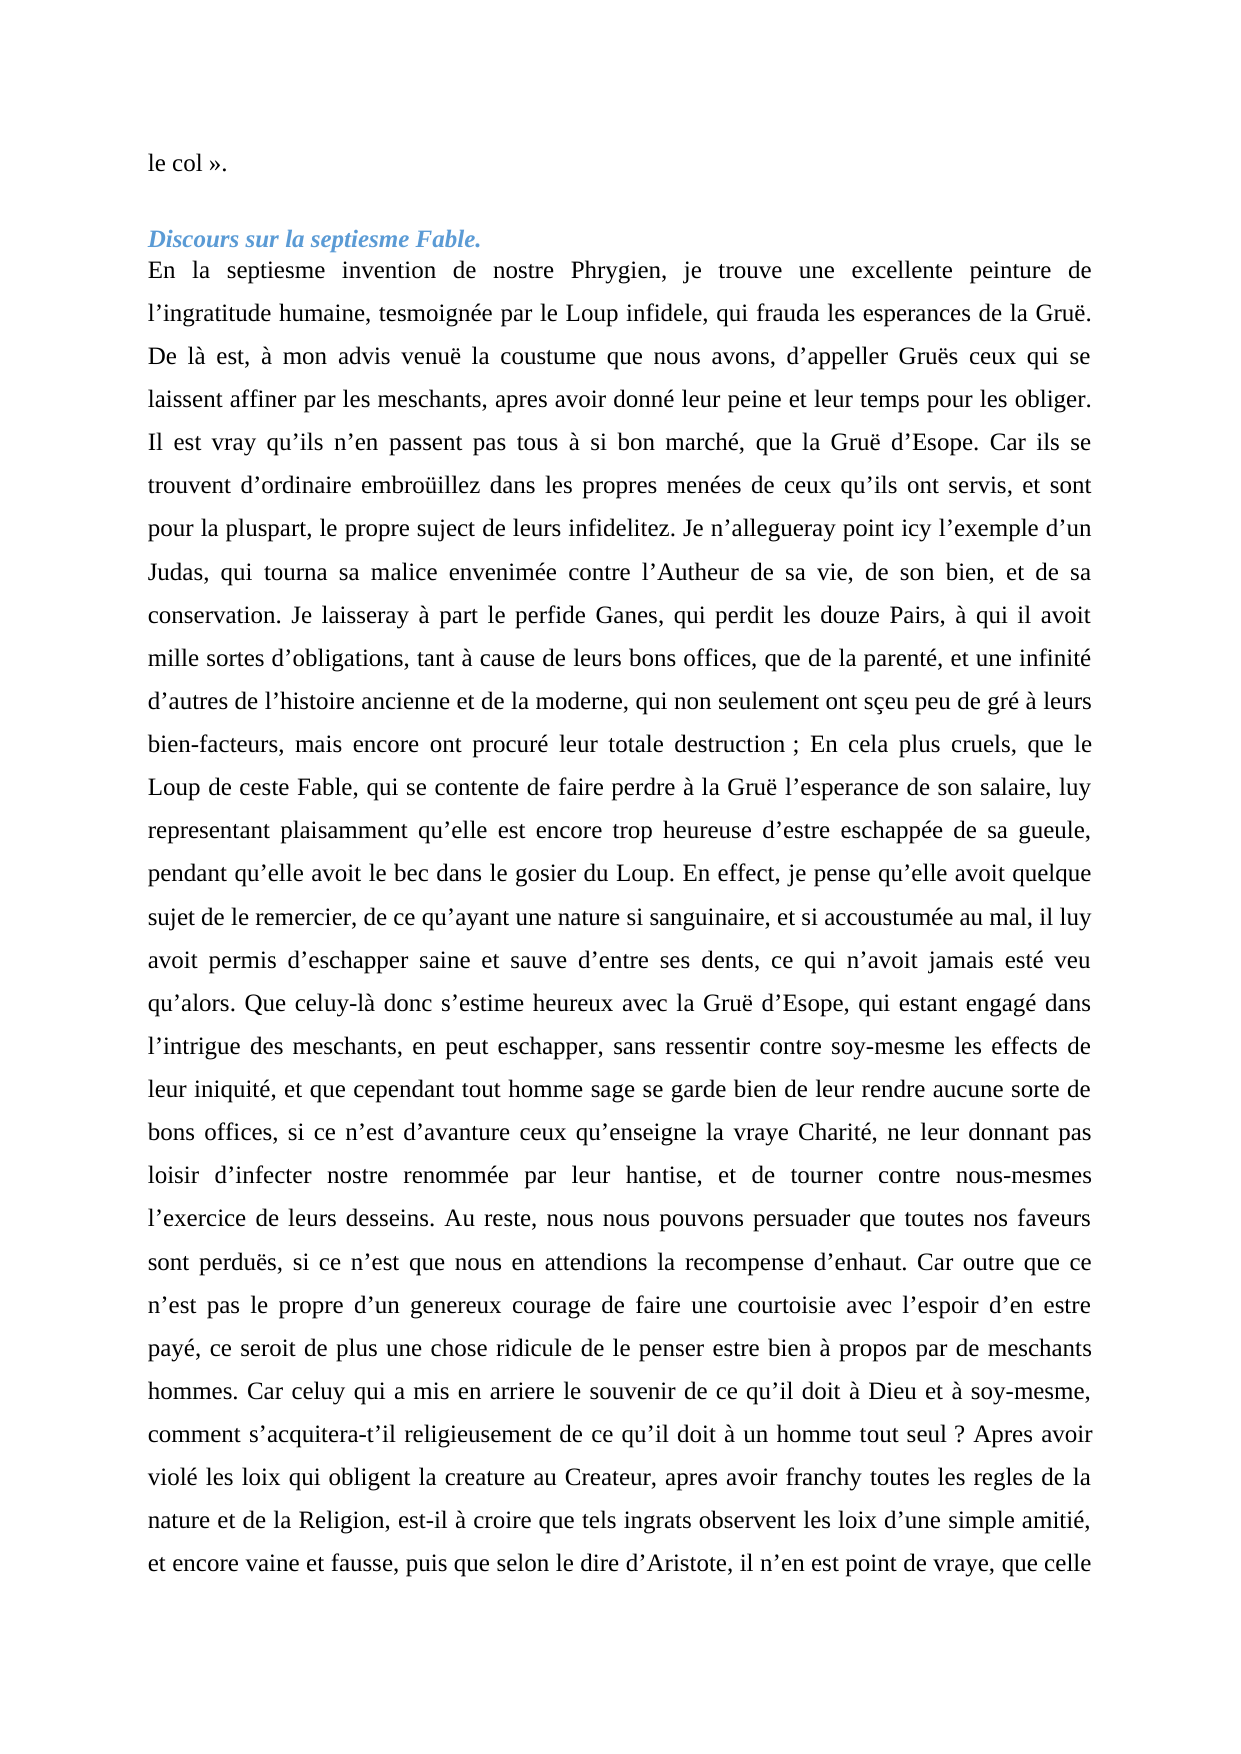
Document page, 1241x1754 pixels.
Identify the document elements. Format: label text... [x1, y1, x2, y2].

text En la septiesme invention de nostre Phrygien, je trouve une excellente peinture de l’ingratitude humaine, tesmoignée par le Loup infidele, qui frauda les esperances de la Gruë. De là est, à mon advis venuë la coustume que nous avons, d’appeller Gruës ceux qui se laissent affiner par les meschants, apres avoir donné leur peine et leur temps pour les obliger. Il est vray qu’ils n’en passent pas tous à si bon marché, que la Gruë d’Esope. Car ils se trouvent d’ordinaire embroüillez dans les propres menées de ceux qu’ils ont servis, et sont pour la pluspart, le propre suject de leurs infidelitez. Je n’allegueray point icy l’exemple d’un Judas, qui tourna sa malice envenimée contre l’Autheur de sa vie, de son bien, et de sa conservation. Je laisseray à part le perfide Ganes, qui perdit les douze Pairs, à qui il avoit mille sortes d’obligations, tant à cause de leurs bons offices, que de la parenté, et une infinité d’autres de l’histoire ancienne et de la moderne, qui non seulement ont sçeu peu de gré à leurs bien-facteurs, mais encore ont procuré leur totale destruction ; En cela plus cruels, que le Loup de ceste Fable, qui se contente de faire perdre à la Gruë l’esperance de son salaire, luy representant plaisamment qu’elle est encore trop heureuse d’estre eschappée de sa gueule, pendant qu’elle avoit le bec dans le gosier du Loup. En effect, je pense qu’elle avoit quelque sujet de le remercier, de ce qu’ayant une nature si sanguinaire, et si accoustumée au mal, il luy avoit permis d’eschapper saine et sauve d’entre ses dents, ce qui n’avoit jamais esté veu qu’alors. Que celuy-là donc s’estime heureux avec la Gruë d’Esope, qui estant engagé dans l’intrigue des meschants, en peut eschapper, sans ressentir contre soy-mesme les effects de leur iniquité, et que cependant tout homme sage se garde bien de leur rendre aucune sorte de bons offices, si ce n’est d’avanture ceux qu’enseigne la vraye Charité, ne leur donnant pas loisir d’infecter nostre renommée par leur hantise, et de tourner contre nous-mesmes l’exercice de leurs desseins. Au reste, nous nous pouvons persuader que toutes nos faveurs sont perduës, si ce n’est que nous en attendions la recompense d’enhaut. Car outre que ce n’est pas le propre d’un genereux courage de faire une courtoisie avec l’espoir d’en estre payé, ce seroit de plus une chose ridicule de le penser estre bien à propos par de meschants hommes. Car celuy qui a mis en arriere le souvenir de ce qu’il doit à Dieu et à soy-mesme, comment s’acquitera-t’il religieusement de ce qu’il doit à un homme tout seul ? Apres avoir violé les loix qui obligent la creature au Createur, apres avoir franchy toutes les regles de la nature et de la Religion, est-il à croire que tels ingrats observent les loix d’une simple amitié, et encore vaine et fausse, puis que selon le dire d’Aristote, il n’en est point de vraye, que celle [148, 255, 1093, 1577]
subtitle Discours sur la septiesme Fable. [148, 224, 1093, 253]
text le col ». [148, 148, 1093, 176]
